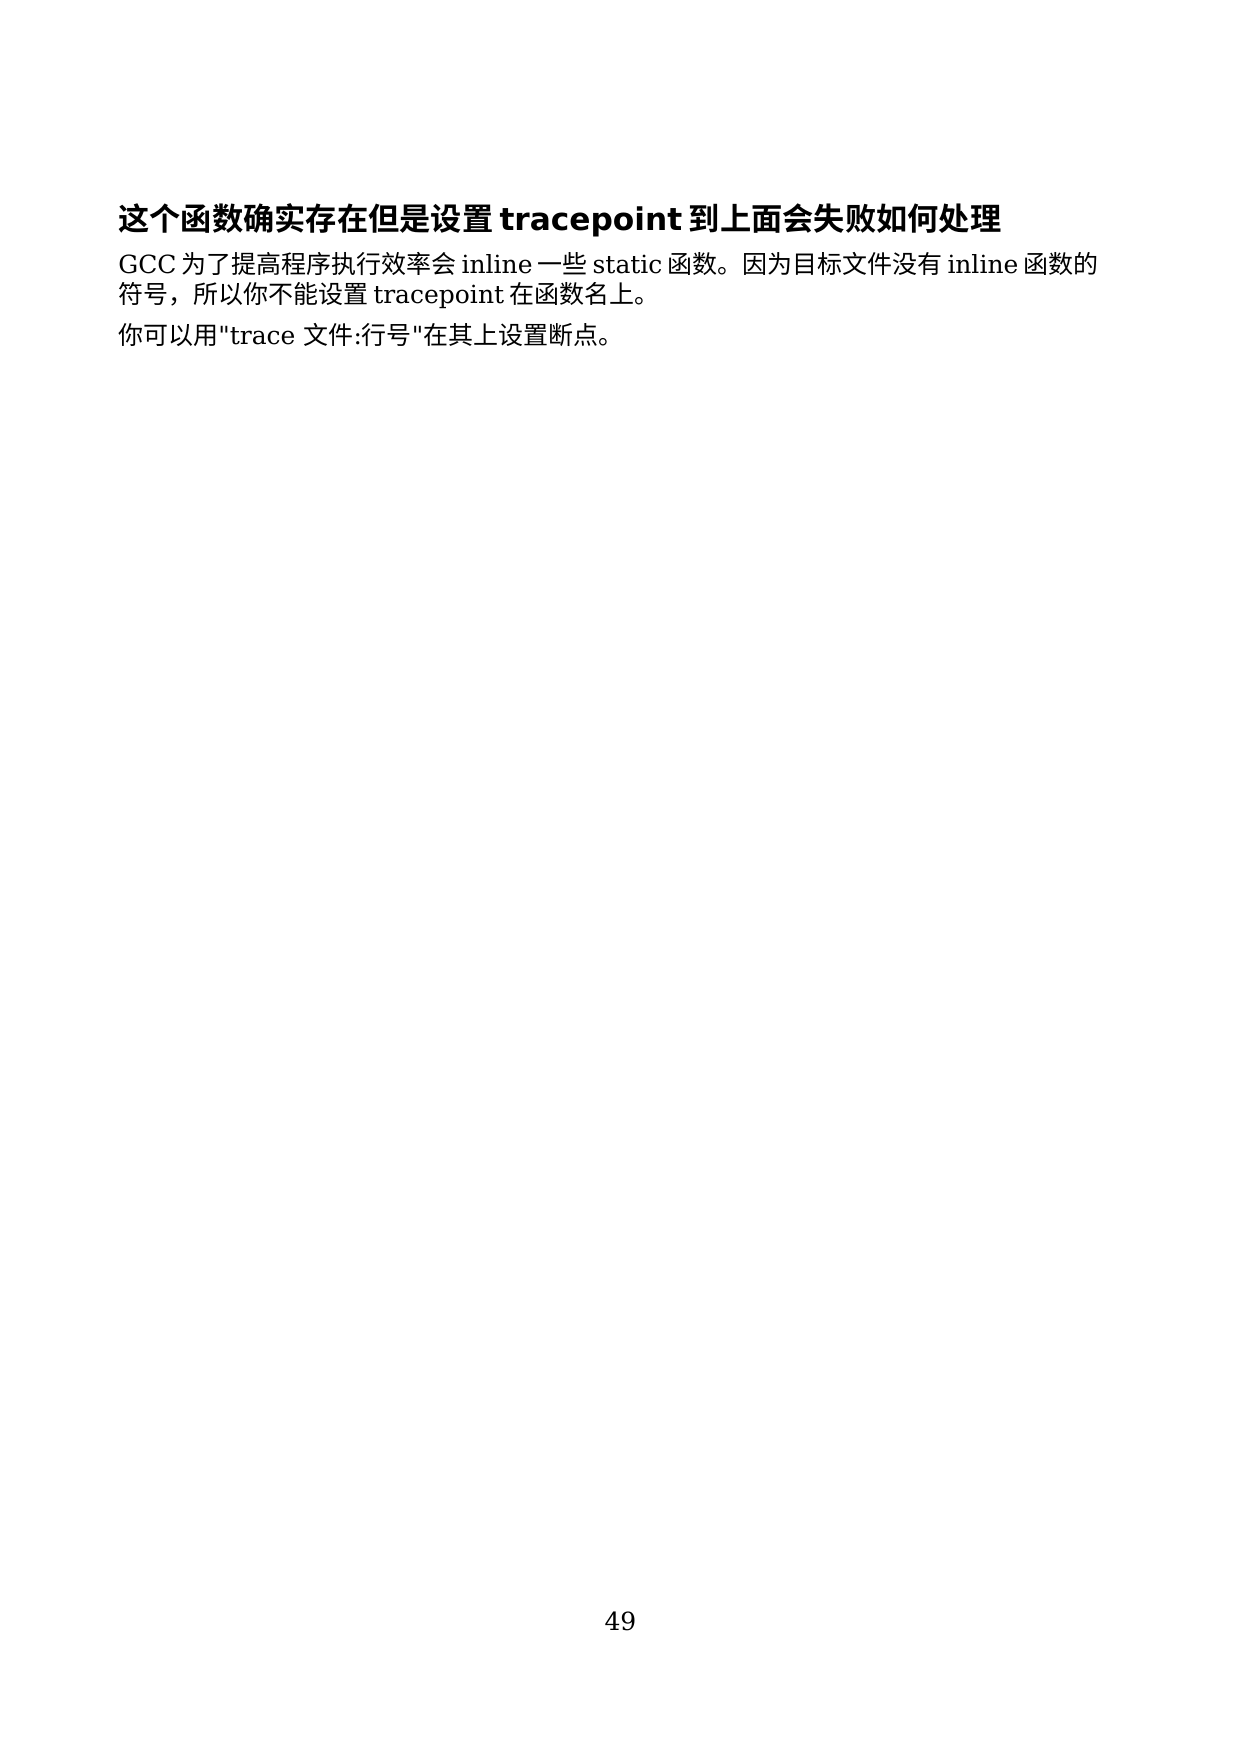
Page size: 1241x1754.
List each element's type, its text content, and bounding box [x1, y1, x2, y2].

subtitle 这个函数确实存在但是设置tracepoint到上面会失败如何处理 [118, 202, 1122, 238]
text 你可以用"trace 文件:行号"在其上设置断点。 [118, 321, 1122, 351]
text GCC为了提高程序执行效率会inline一些static函数。因为目标文件没有inline函数的符号，所以你不能设置tracepoint在函数名上。 [118, 251, 1122, 309]
